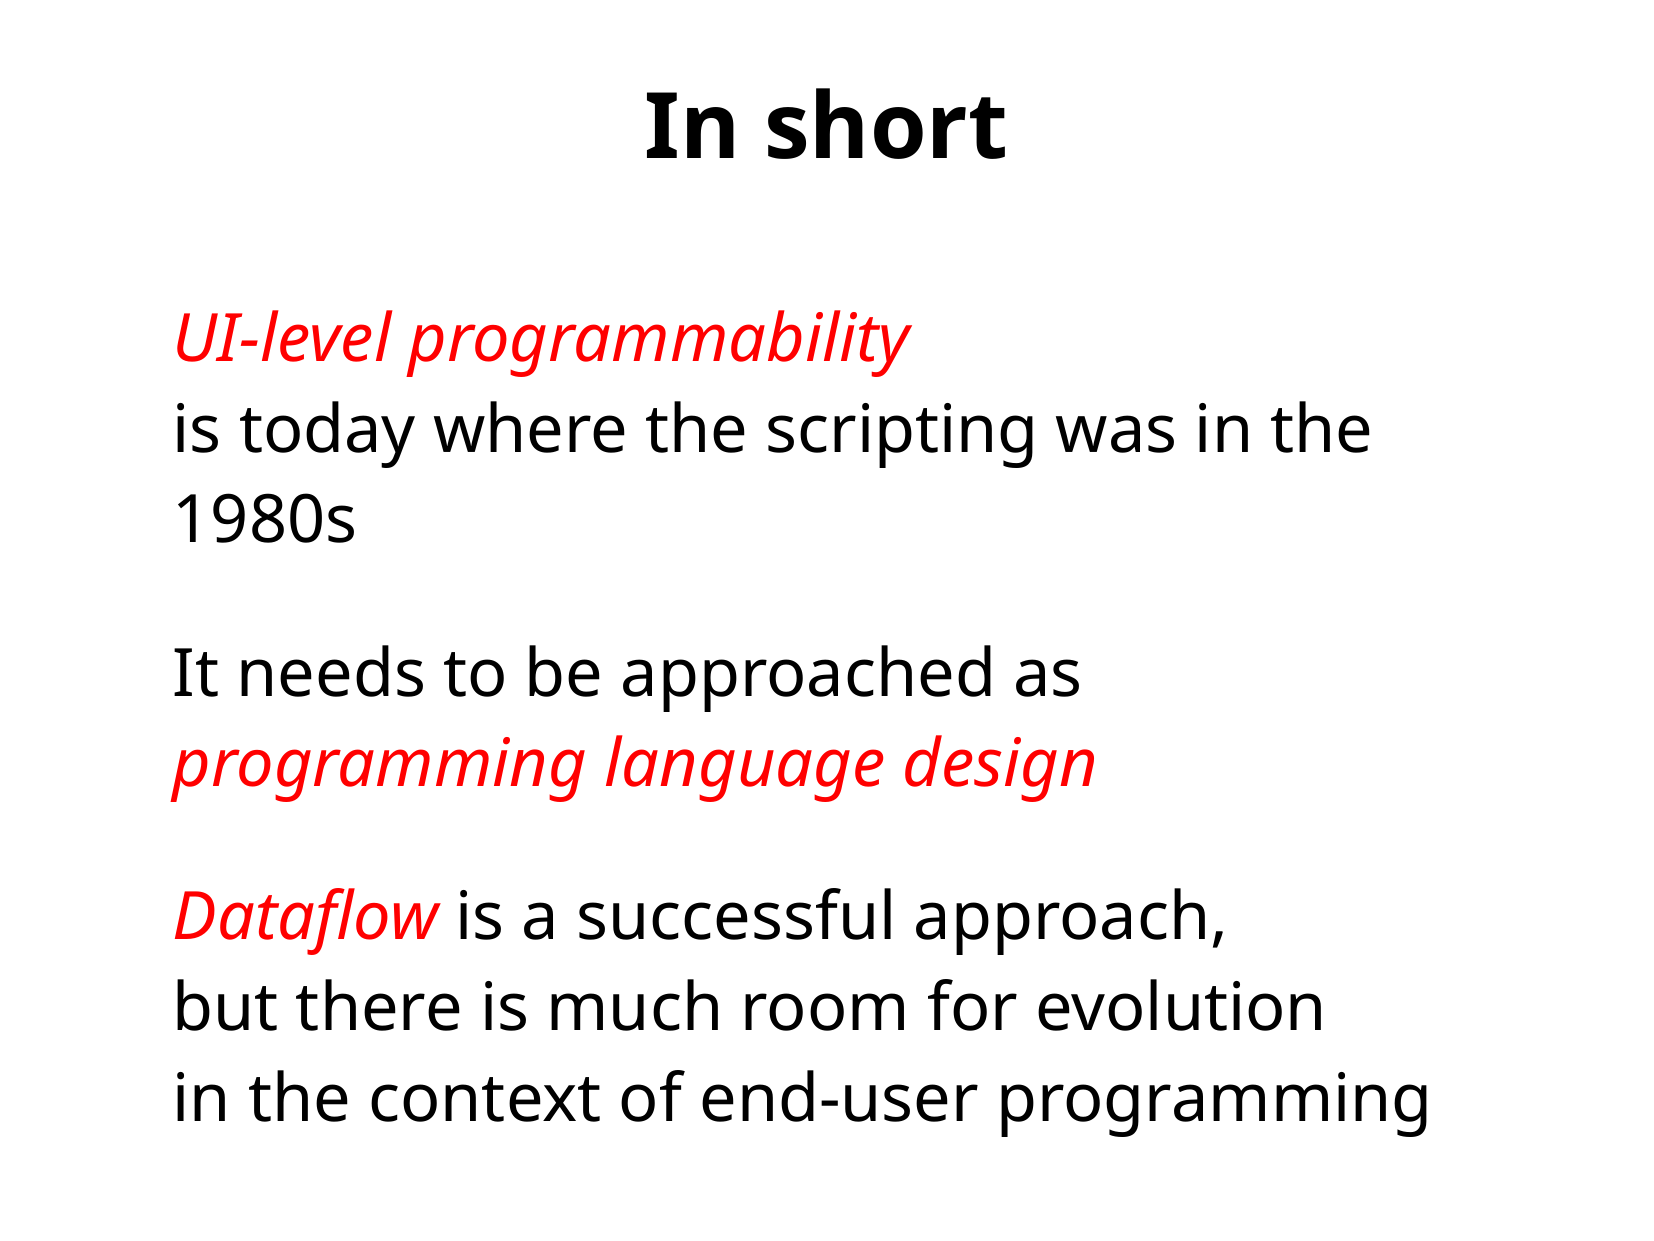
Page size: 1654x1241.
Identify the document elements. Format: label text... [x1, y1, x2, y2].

title In short [82, 19, 1571, 227]
list UI-level programmability is today where the scripting was in the 1980s It needs to be approached as programming language design Dataflow is a successful approach, but there is much room for evolution in the context of end-user programming [82, 290, 1571, 1186]
